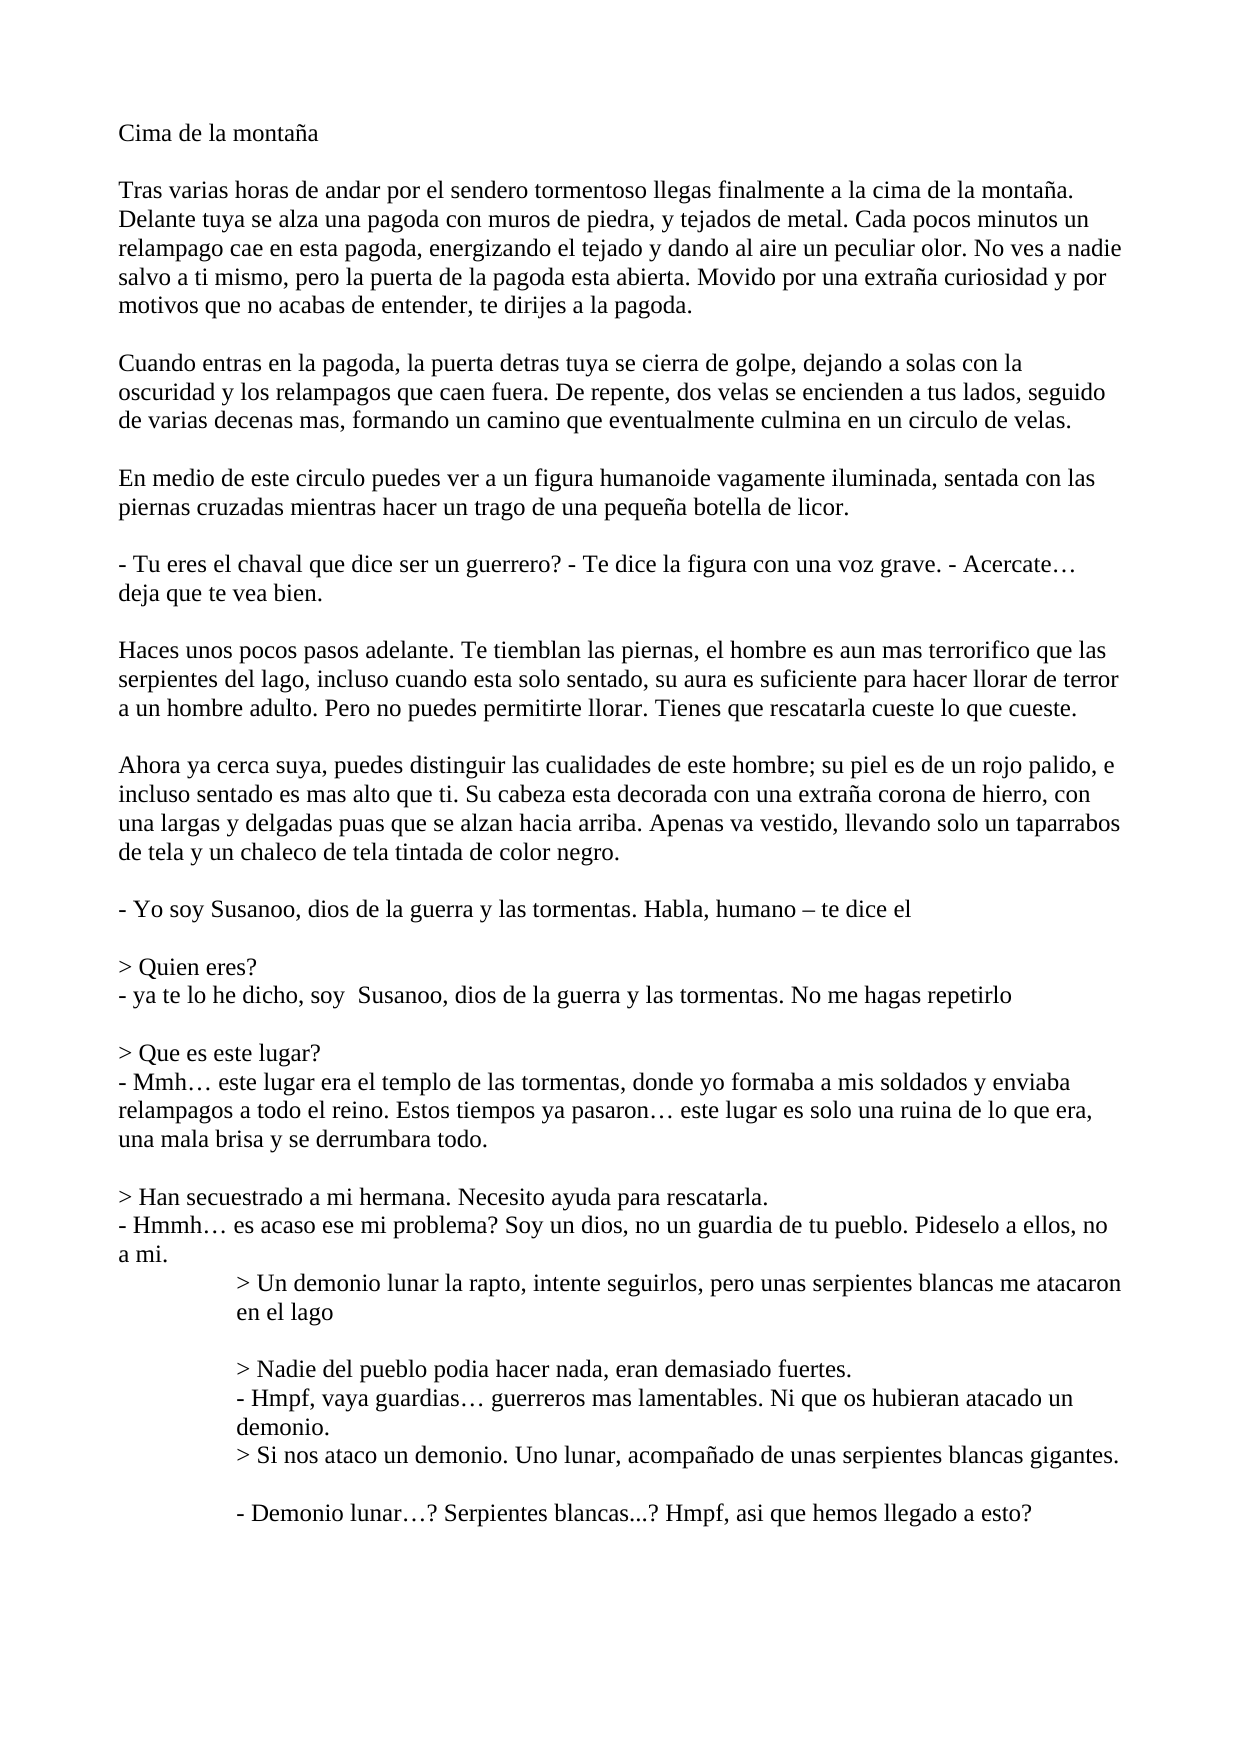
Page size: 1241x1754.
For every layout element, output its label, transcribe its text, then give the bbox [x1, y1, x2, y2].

text Cima de la montaña [118, 118, 1122, 147]
text Tras varias horas de andar por el sendero tormentoso llegas finalmente a la cima de la montaña. Delante tuya se alza una pagoda con muros de piedra, y tejados de metal. Cada pocos minutos un relampago cae en esta pagoda, energizando el tejado y dando al aire un peculiar olor. No ves a nadie salvo a ti mismo, pero la puerta de la pagoda esta abierta. Movido por una extraña curiosidad y por motivos que no acabas de entender, te dirijes a la pagoda. [118, 176, 1122, 319]
text > Si nos ataco un demonio. Uno lunar, acompañado de unas serpientes blancas gigantes. [118, 1441, 1122, 1469]
text Cuando entras en la pagoda, la puerta detras tuya se cierra de golpe, dejando a solas con la oscuridad y los relampagos que caen fuera. De repente, dos velas se encienden a tus lados, seguido de varias decenas mas, formando un camino que eventualmente culmina en un circulo de velas. [118, 348, 1122, 434]
text > Un demonio lunar la rapto, intente seguirlos, pero unas serpientes blancas me atacaron en el lago [118, 1268, 1122, 1326]
text Haces unos pocos pasos adelante. Te tiemblan las piernas, el hombre es aun mas terrorifico que las serpientes del lago, incluso cuando esta solo sentado, su aura es suficiente para hacer llorar de terror a un hombre adulto. Pero no puedes permitirte llorar. Tienes que rescatarla cueste lo que cueste. [118, 636, 1122, 722]
text - Hmpf, vaya guardias… guerreros mas lamentables. Ni que os hubieran atacado un demonio. [118, 1383, 1122, 1441]
text - Tu eres el chaval que dice ser un guerrero? - Te dice la figura con una voz grave. - Acercate… deja que te vea bien. [118, 549, 1122, 607]
text > Han secuestrado a mi hermana. Necesito ayuda para rescatarla. [118, 1182, 1122, 1211]
text > Quien eres? [118, 952, 1122, 981]
text - Demonio lunar…? Serpientes blancas...? Hmpf, asi que hemos llegado a esto? [118, 1498, 1122, 1527]
text > Nadie del pueblo podia hacer nada, eran demasiado fuertes. [118, 1354, 1122, 1383]
text Ahora ya cerca suya, puedes distinguir las cualidades de este hombre; su piel es de un rojo palido, e incluso sentado es mas alto que ti. Su cabeza esta decorada con una extraña corona de hierro, con una largas y delgadas puas que se alzan hacia arriba. Apenas va vestido, llevando solo un taparrabos de tela y un chaleco de tela tintada de color negro. [118, 751, 1122, 866]
text - Yo soy Susanoo, dios de la guerra y las tormentas. Habla, humano – te dice el [118, 894, 1122, 923]
text > Que es este lugar? - Mmh… este lugar era el templo de las tormentas, donde yo formaba a mis soldados y enviaba relampagos a todo el reino. Estos tiempos ya pasaron… este lugar es solo una ruina de lo que era, una mala brisa y se derrumbara todo. [118, 1038, 1122, 1153]
text En medio de este circulo puedes ver a un figura humanoide vagamente iluminada, sentada con las piernas cruzadas mientras hacer un trago de una pequeña botella de licor. [118, 463, 1122, 521]
text - ya te lo he dicho, soy Susanoo, dios de la guerra y las tormentas. No me hagas repetirlo [118, 981, 1122, 1009]
text - Hmmh… es acaso ese mi problema? Soy un dios, no un guardia de tu pueblo. Pideselo a ellos, no a mi. [118, 1211, 1122, 1268]
